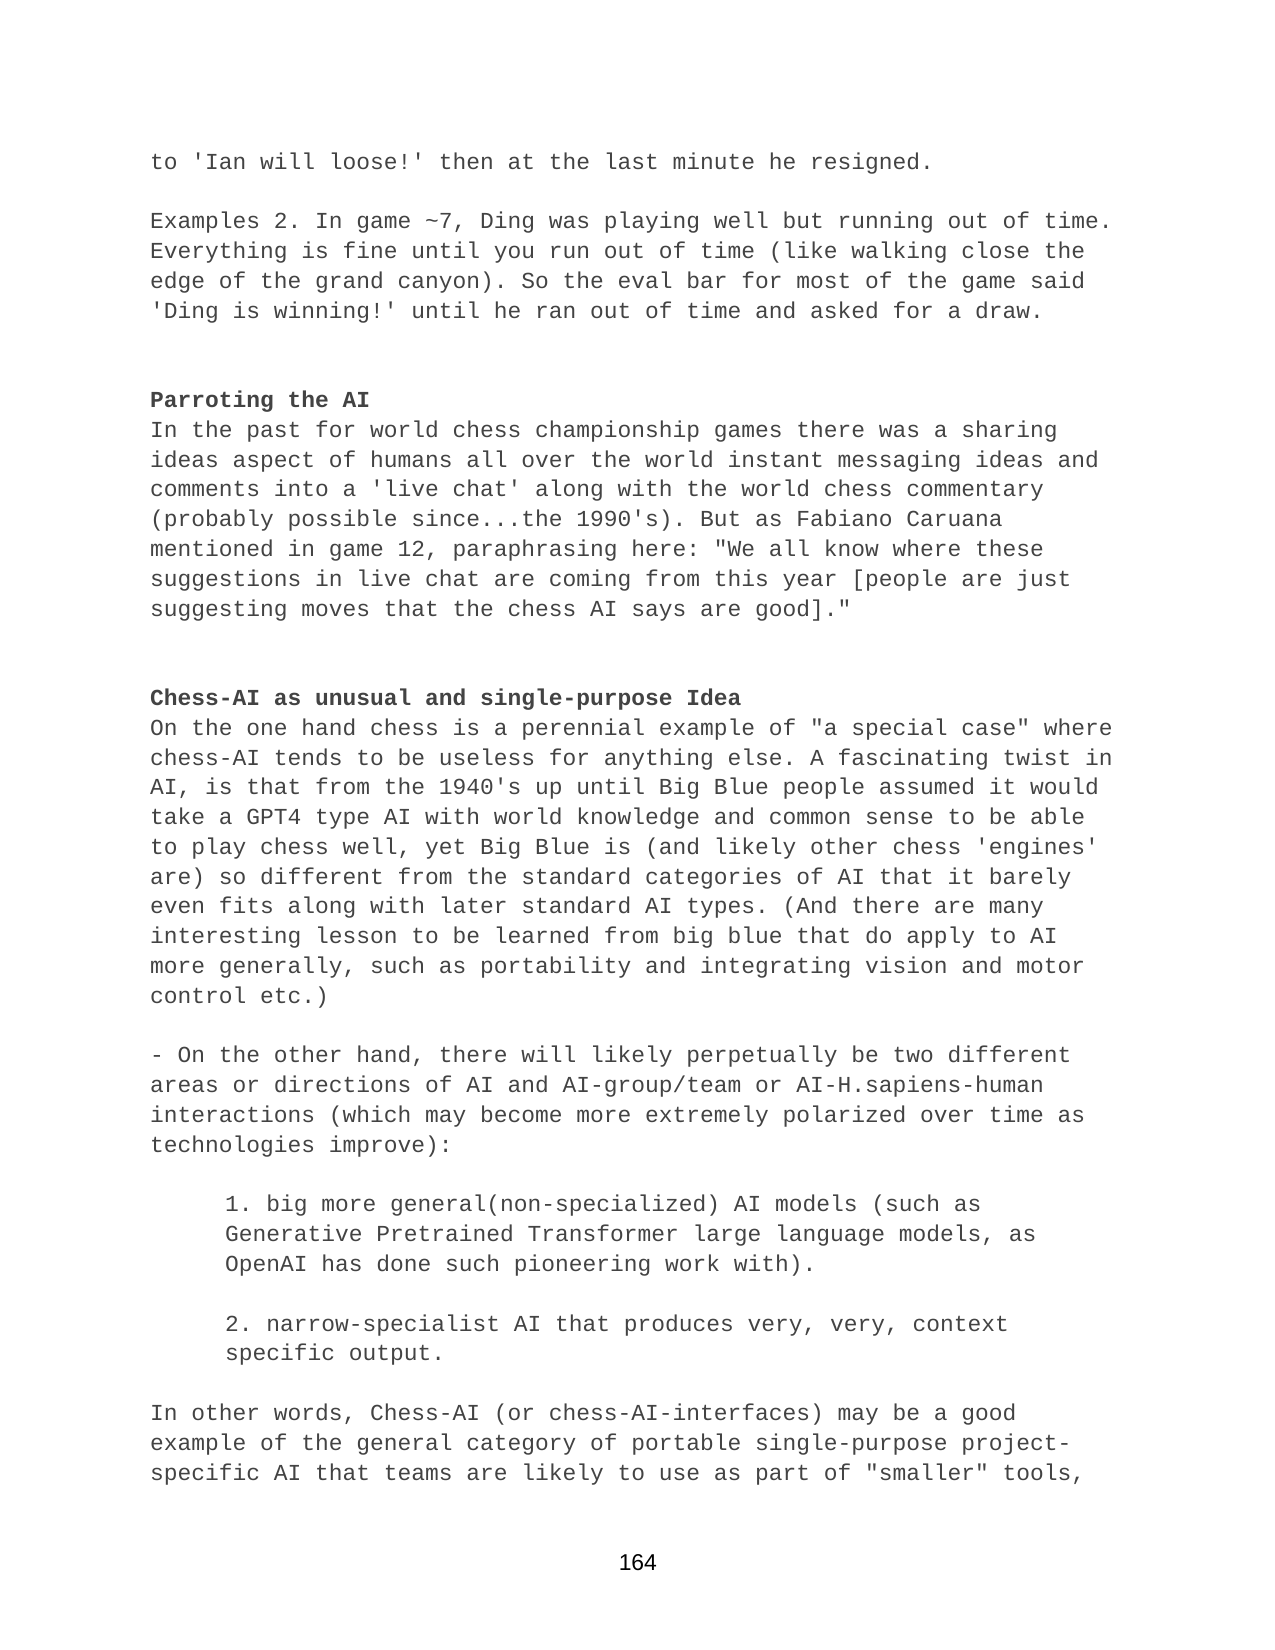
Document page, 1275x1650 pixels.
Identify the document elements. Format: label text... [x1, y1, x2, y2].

text Examples 2. In game ~7, Ding was playing well but running out of time. Everything is fine until you run out of time (like walking close the edge of the grand canyon). So the eval bar for most of the game said 'Ding is winning!' until he ran out of time and asked for a draw. [150, 209, 1125, 325]
text In other words, Chess-AI (or chess-AI-interfaces) may be a good example of the general category of portable single-purpose project-specific AI that teams are likely to use as part of "smaller" tools, [150, 1401, 1125, 1487]
text to 'Ian will loose!' then at the last minute he resigned. [150, 150, 1125, 176]
text In the past for world chess championship games there was a sharing ideas aspect of humans all over the world instant messaging ideas and comments into a 'live chat' along with the world chess commentary (probably possible since...the 1990's). But as Fabiano Caruana mentioned in game 12, paraphrasing here: "We all know where these suggestions in live chat are coming from this year [people are just suggesting moves that the chess AI says are good]." [150, 418, 1125, 623]
text Chess-AI as unusual and single-purpose Idea [150, 686, 1125, 712]
text 2. narrow-specialist AI that produces very, very, context specific output. [225, 1312, 1125, 1368]
text - On the other hand, there will likely perpetually be two different areas or directions of AI and AI-group/team or AI-H.sapiens-human interactions (which may become more extremely polarized over time as technologies improve): [150, 1044, 1125, 1159]
text On the one hand chess is a perennial example of "a special case" where chess-AI tends to be useless for anything else. A fascinating twist in AI, is that from the 1940's up until Big Blue people assumed it would take a GPT4 type AI with world knowledge and common sense to be able to play chess well, yet Big Blue is (and likely other chess 'engines' are) so different from the standard categories of AI that it barely even fits along with later standard AI types. (And there are many interesting lesson to be learned from big blue that do apply to AI more generally, such as portability and integrating vision and motor control etc.) [150, 716, 1125, 1010]
text Parroting the AI [150, 388, 1125, 414]
text 1. big more general(non-specialized) AI models (such as Generative Pretrained Transformer large language models, as OpenAI has done such pioneering work with). [225, 1193, 1125, 1278]
